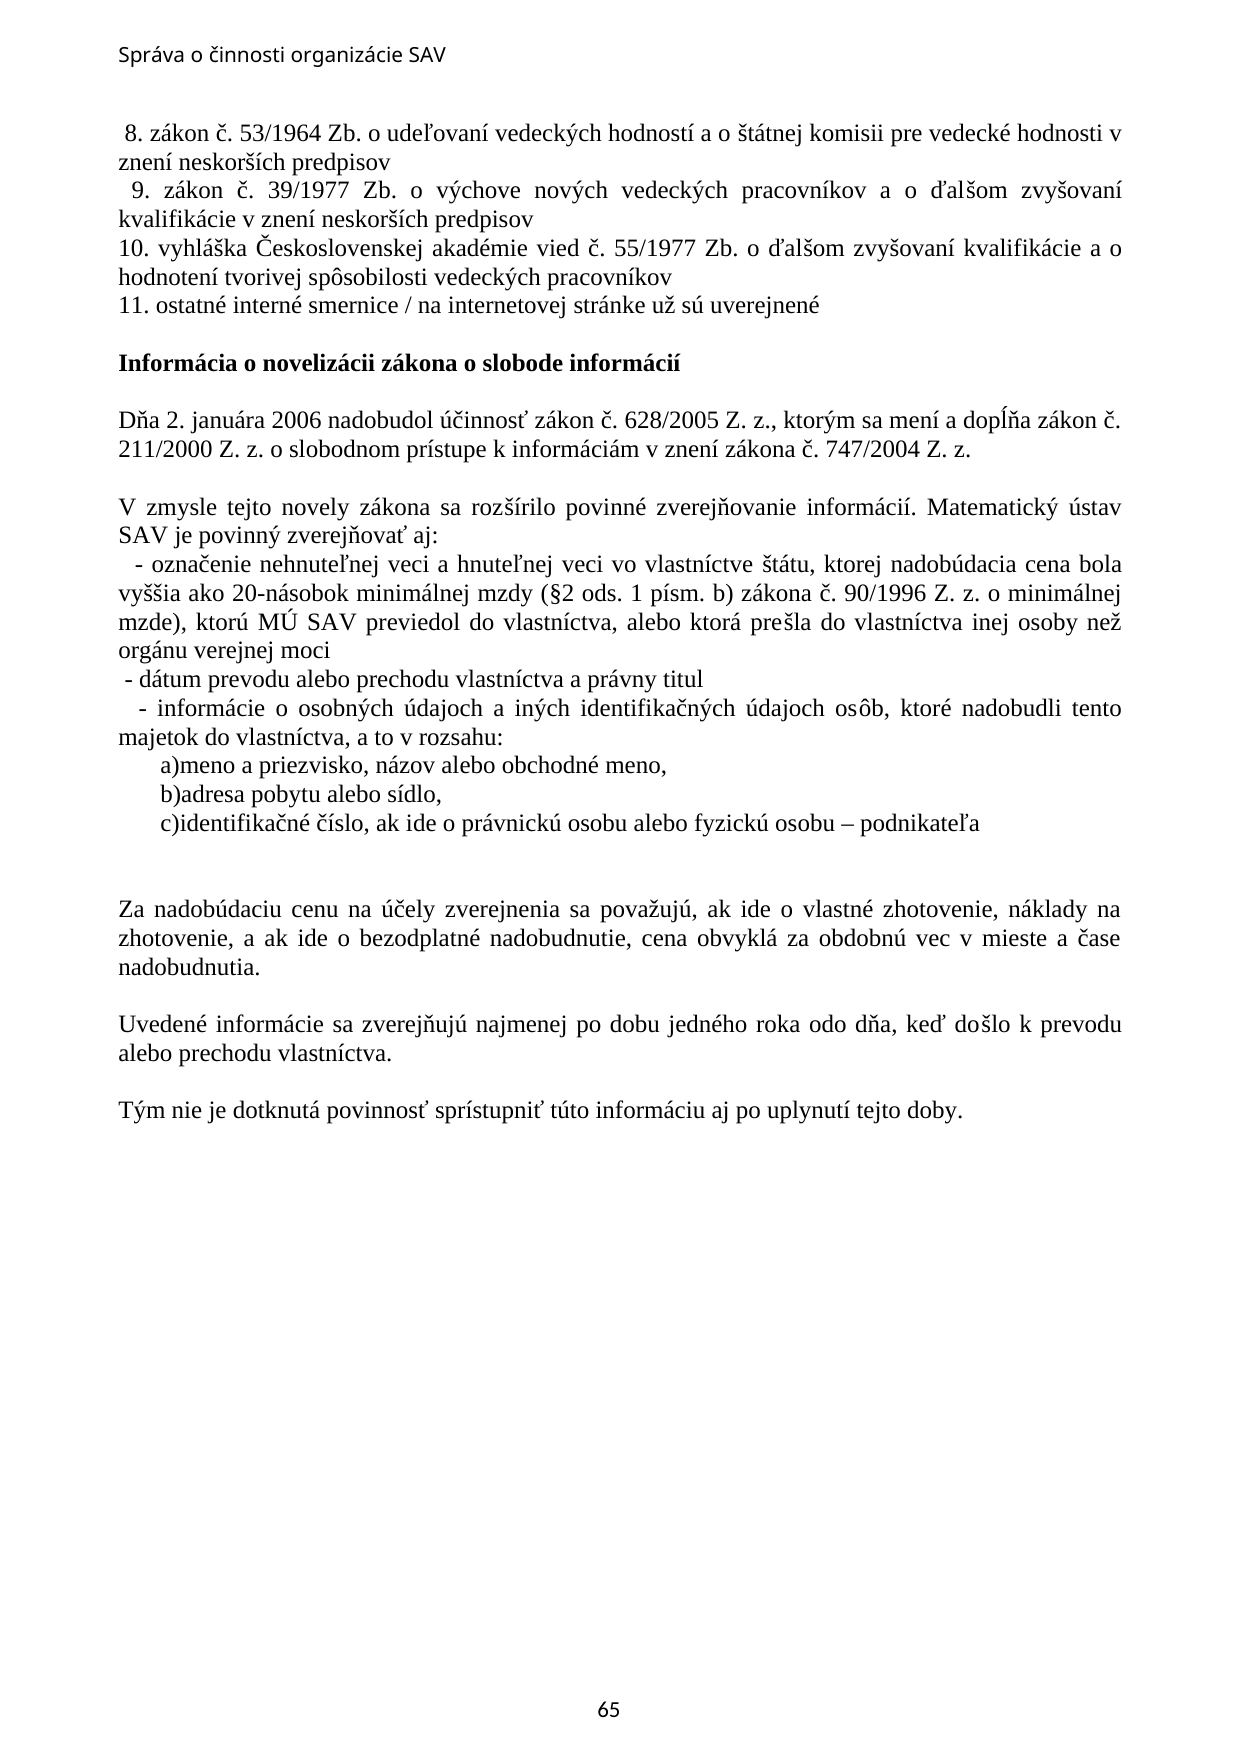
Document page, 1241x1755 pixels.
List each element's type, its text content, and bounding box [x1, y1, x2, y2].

text - dátum prevodu alebo prechodu vlastníctva a právny titul [118, 664, 1122, 693]
text 8. zákon č. 53/1964 Zb. o udeľovaní vedeckých hodností a o štátnej komisii pre vedecké hodnosti v znení neskorších predpisov [118, 118, 1122, 176]
text V zmysle tejto novely zákona sa rozšírilo povinné zverejňovanie informácií. Matematický ústav SAV je povinný zverejňovať aj: [118, 492, 1122, 549]
text 9. zákon č. 39/1977 Zb. o výchove nových vedeckých pracovníkov a o ďalšom zvyšovaní kvalifikácie v znení neskorších predpisov [118, 176, 1122, 233]
text Za nadobúdaciu cenu na účely zverejnenia sa považujú, ak ide o vlastné zhotovenie, náklady na zhotovenie, a ak ide o bezodplatné nadobudnutie, cena obvyklá za obdobnú vec v mieste a čase nadobudnutia. [118, 894, 1122, 981]
text - označenie nehnuteľnej veci a hnuteľnej veci vo vlastníctve štátu, ktorej nadobúdacia cena bola vyššia ako 20-násobok minimálnej mzdy (§2 ods. 1 písm. b) zákona č. 90/1996 Z. z. o minimálnej mzde), ktorú MÚ SAV previedol do vlastníctva, alebo ktorá prešla do vlastníctva inej osoby než orgánu verejnej moci [118, 549, 1122, 664]
text b)adresa pobytu alebo sídlo, [148, 779, 1122, 808]
text Uvedené informácie sa zverejňujú najmenej po dobu jedného roka odo dňa, keď došlo k prevodu alebo prechodu vlastníctva. [118, 1009, 1122, 1067]
text a)meno a priezvisko, názov alebo obchodné meno, [148, 751, 1122, 779]
text 11. ostatné interné smernice / na internetovej stránke už sú uverejnené [118, 291, 1122, 319]
text Informácia o novelizácii zákona o slobode informácií [118, 348, 1122, 377]
text - informácie o osobných údajoch a iných identifikačných údajoch osôb, ktoré nadobudli tento majetok do vlastníctva, a to v rozsahu: [118, 693, 1122, 751]
text c)identifikačné číslo, ak ide o právnickú osobu alebo fyzickú osobu – podnikateľa [148, 808, 1122, 837]
text 10. vyhláška Československej akadémie vied č. 55/1977 Zb. o ďalšom zvyšovaní kvalifikácie a o hodnotení tvorivej spôsobilosti vedeckých pracovníkov [118, 233, 1122, 291]
text Tým nie je dotknutá povinnosť sprístupniť túto informáciu aj po uplynutí tejto doby. [118, 1096, 1122, 1124]
text Dňa 2. januára 2006 nadobudol účinnosť zákon č. 628/2005 Z. z., ktorým sa mení a dopĺňa zákon č. 211/2000 Z. z. o slobodnom prístupe k informáciám v znení zákona č. 747/2004 Z. z. [118, 406, 1122, 463]
